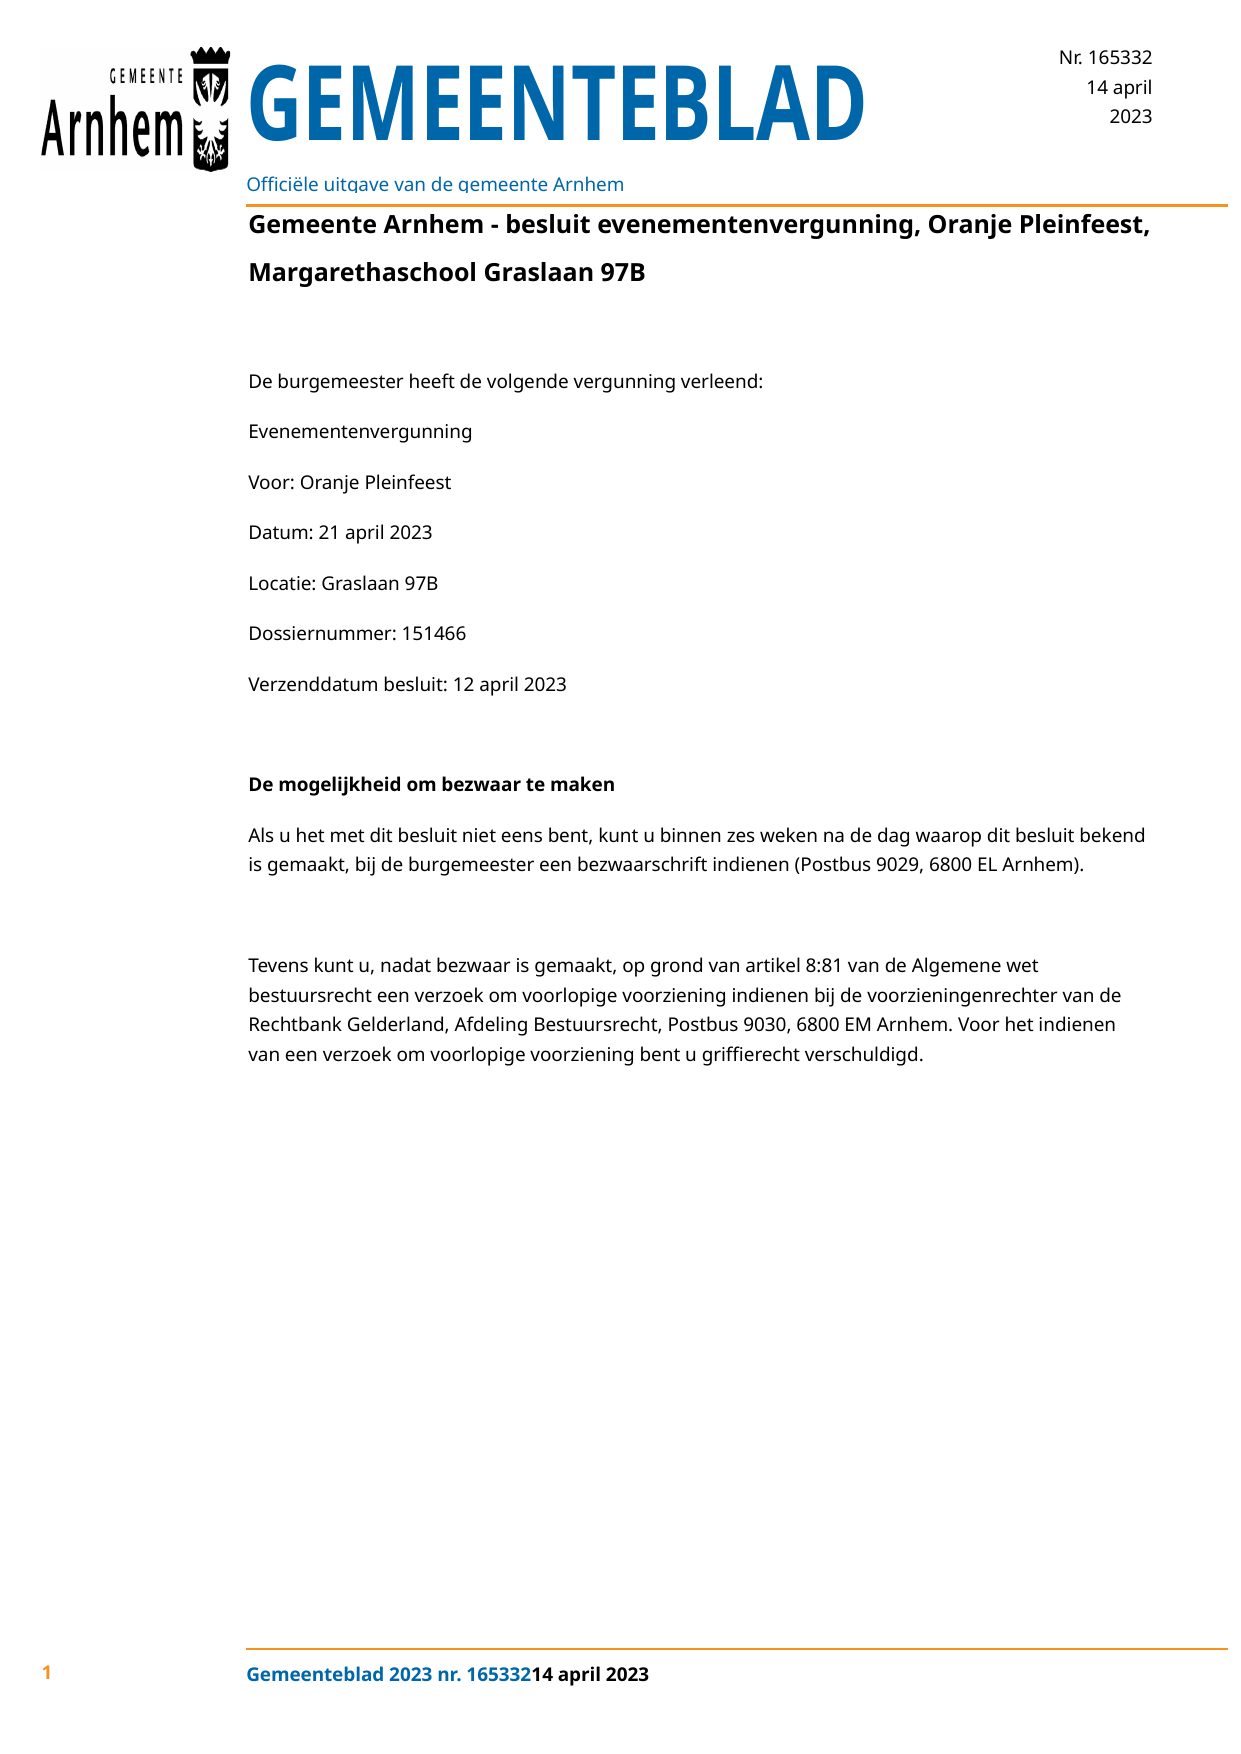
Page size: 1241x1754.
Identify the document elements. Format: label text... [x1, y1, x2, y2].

text Locatie: Graslaan 97B [248, 570, 1152, 596]
picture [41, 47, 231, 172]
text Gemeente Arnhem - besluit evenementenvergunning, Oranje Pleinfeest, Margarethaschool Graslaan 97B [248, 207, 1152, 288]
text Voor: Oranje Pleinfeest [248, 469, 1152, 495]
text Verzenddatum besluit: 12 april 2023 [248, 671, 1152, 697]
text De burgemeester heeft de volgende vergunning verleend: [248, 368, 1152, 394]
text Tevens kunt u, nadat bezwaar is gemaakt, op grond van artikel 8:81 van de Algemene wet bestuursrecht een verzoek om voorlopige voorziening indienen bij de voorzieningenrechter van de Rechtbank Gelderland, Afdeling Bestuursrecht, Postbus 9030, 6800 EM Arnhem. Voor het indienen van een verzoek om voorlopige voorziening bent u griffierecht verschuldigd. [248, 952, 1152, 1067]
text De mogelijkheid om bezwaar te maken [248, 772, 1152, 797]
text Datum: 21 april 2023 [248, 519, 1152, 545]
text Evenementenvergunning [248, 419, 1152, 444]
text Dossiernummer: 151466 [248, 620, 1152, 646]
text Als u het met dit besluit niet eens bent, kunt u binnen zes weken na de dag waarop dit besluit bekend is gemaakt, bij de burgemeester een bezwaarschrift indienen (Postbus 9029, 6800 EL Arnhem). [248, 822, 1152, 877]
